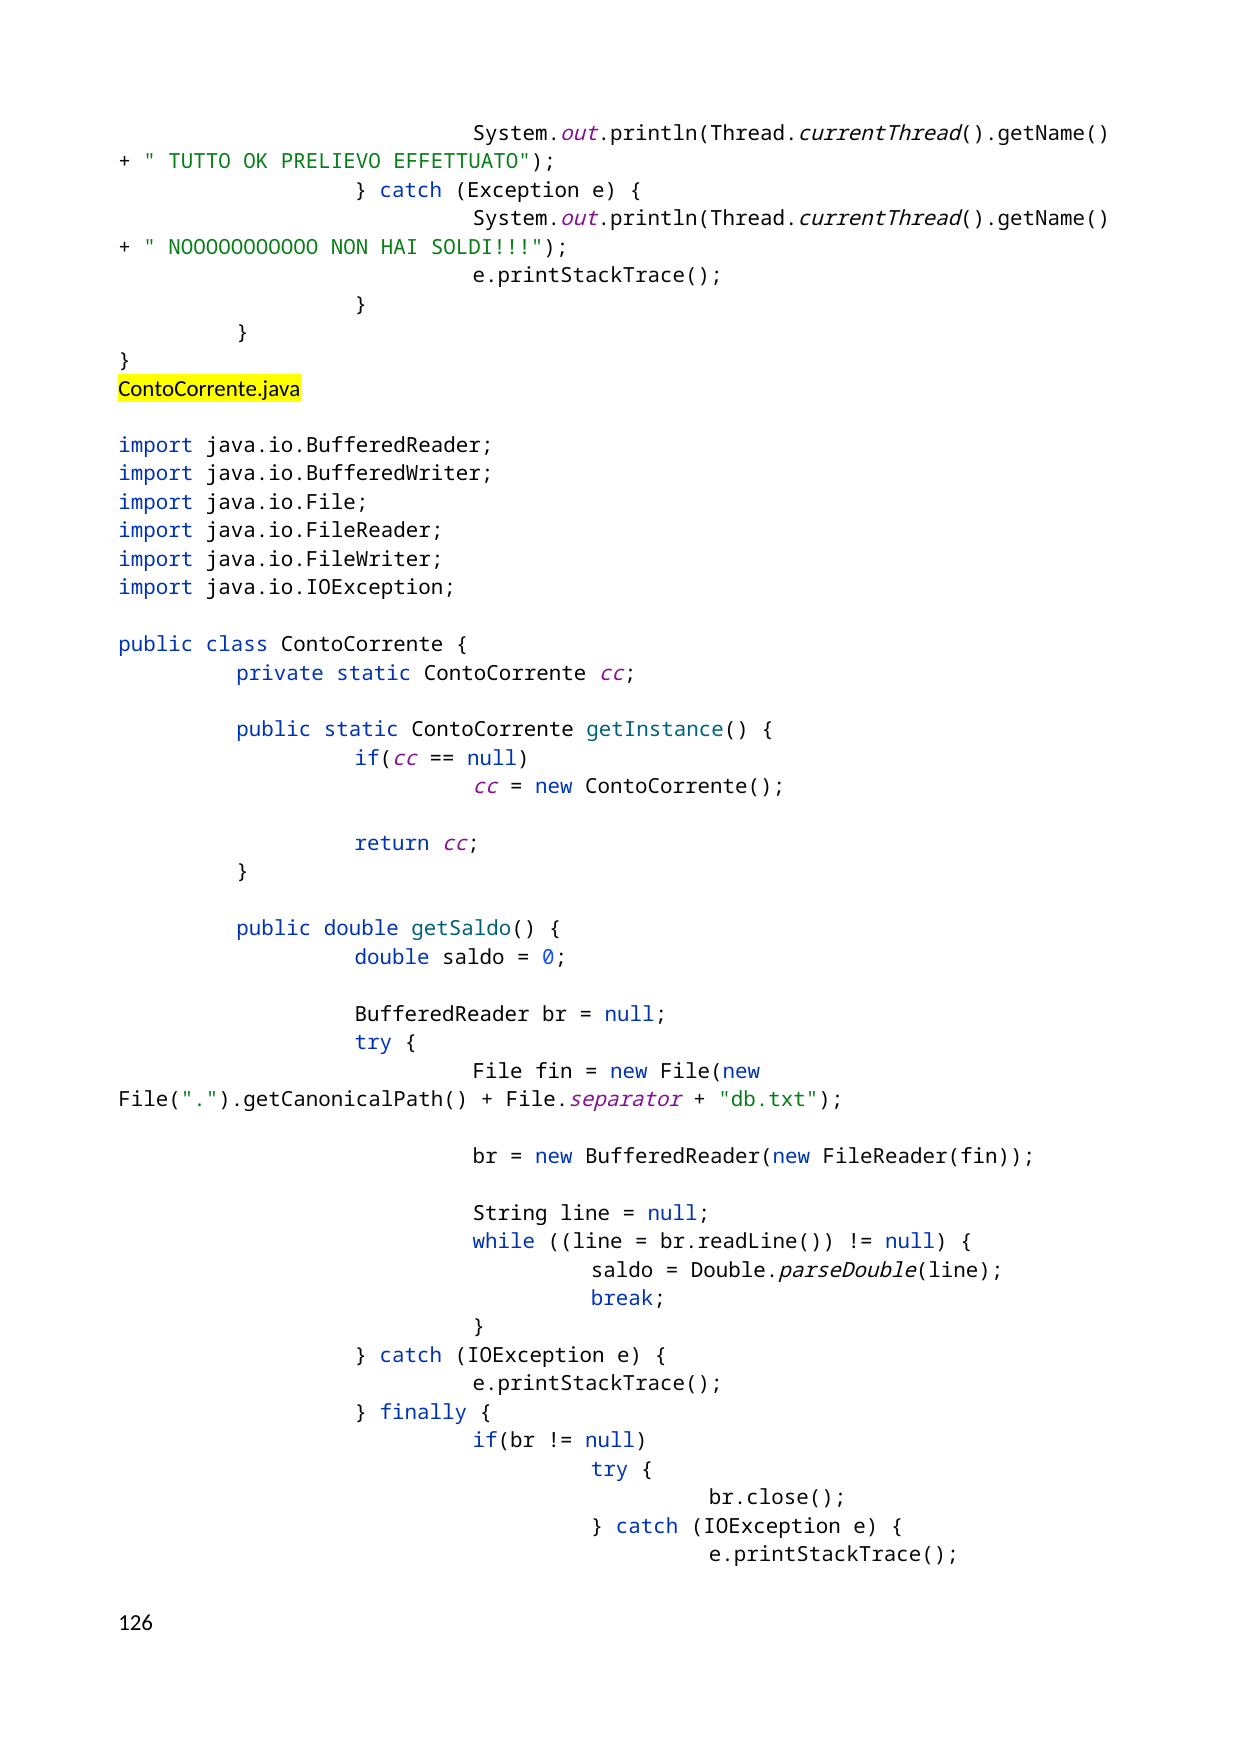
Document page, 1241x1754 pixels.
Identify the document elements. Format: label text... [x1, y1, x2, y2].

text ContoCorrente.java [118, 374, 1122, 402]
text System.out.println(Thread.currentThread().getName() + " TUTTO OK PRELIEVO EFFETTUATO"); } catch (Exception e) { System.out.println(Thread.currentThread().getName() + " NOOOOOOOOOOO NON HAI SOLDI!!!"); e.printStackTrace(); } } [118, 118, 1122, 346]
text } [118, 346, 1122, 374]
text import java.io.BufferedReader; import java.io.BufferedWriter; import java.io.File; import java.io.FileReader; import java.io.FileWriter; import java.io.IOException; public class ContoCorrente { private static ContoCorrente cc; public static ContoCorrente getInstance() { if(cc == null) cc = new ContoCorrente(); return cc; } public double getSaldo() { double saldo = 0; BufferedReader br = null; try { File fin = new File(new File(".").getCanonicalPath() + File.separator + "db.txt"); br = new BufferedReader(new FileReader(fin)); String line = null; while ((line = br.readLine()) != null) { saldo = Double.parseDouble(line); break; } } catch (IOException e) { e.printStackTrace(); } finally { if(br != null) try { br.close(); } catch (IOException e) { e.printStackTrace(); [118, 430, 1122, 1568]
